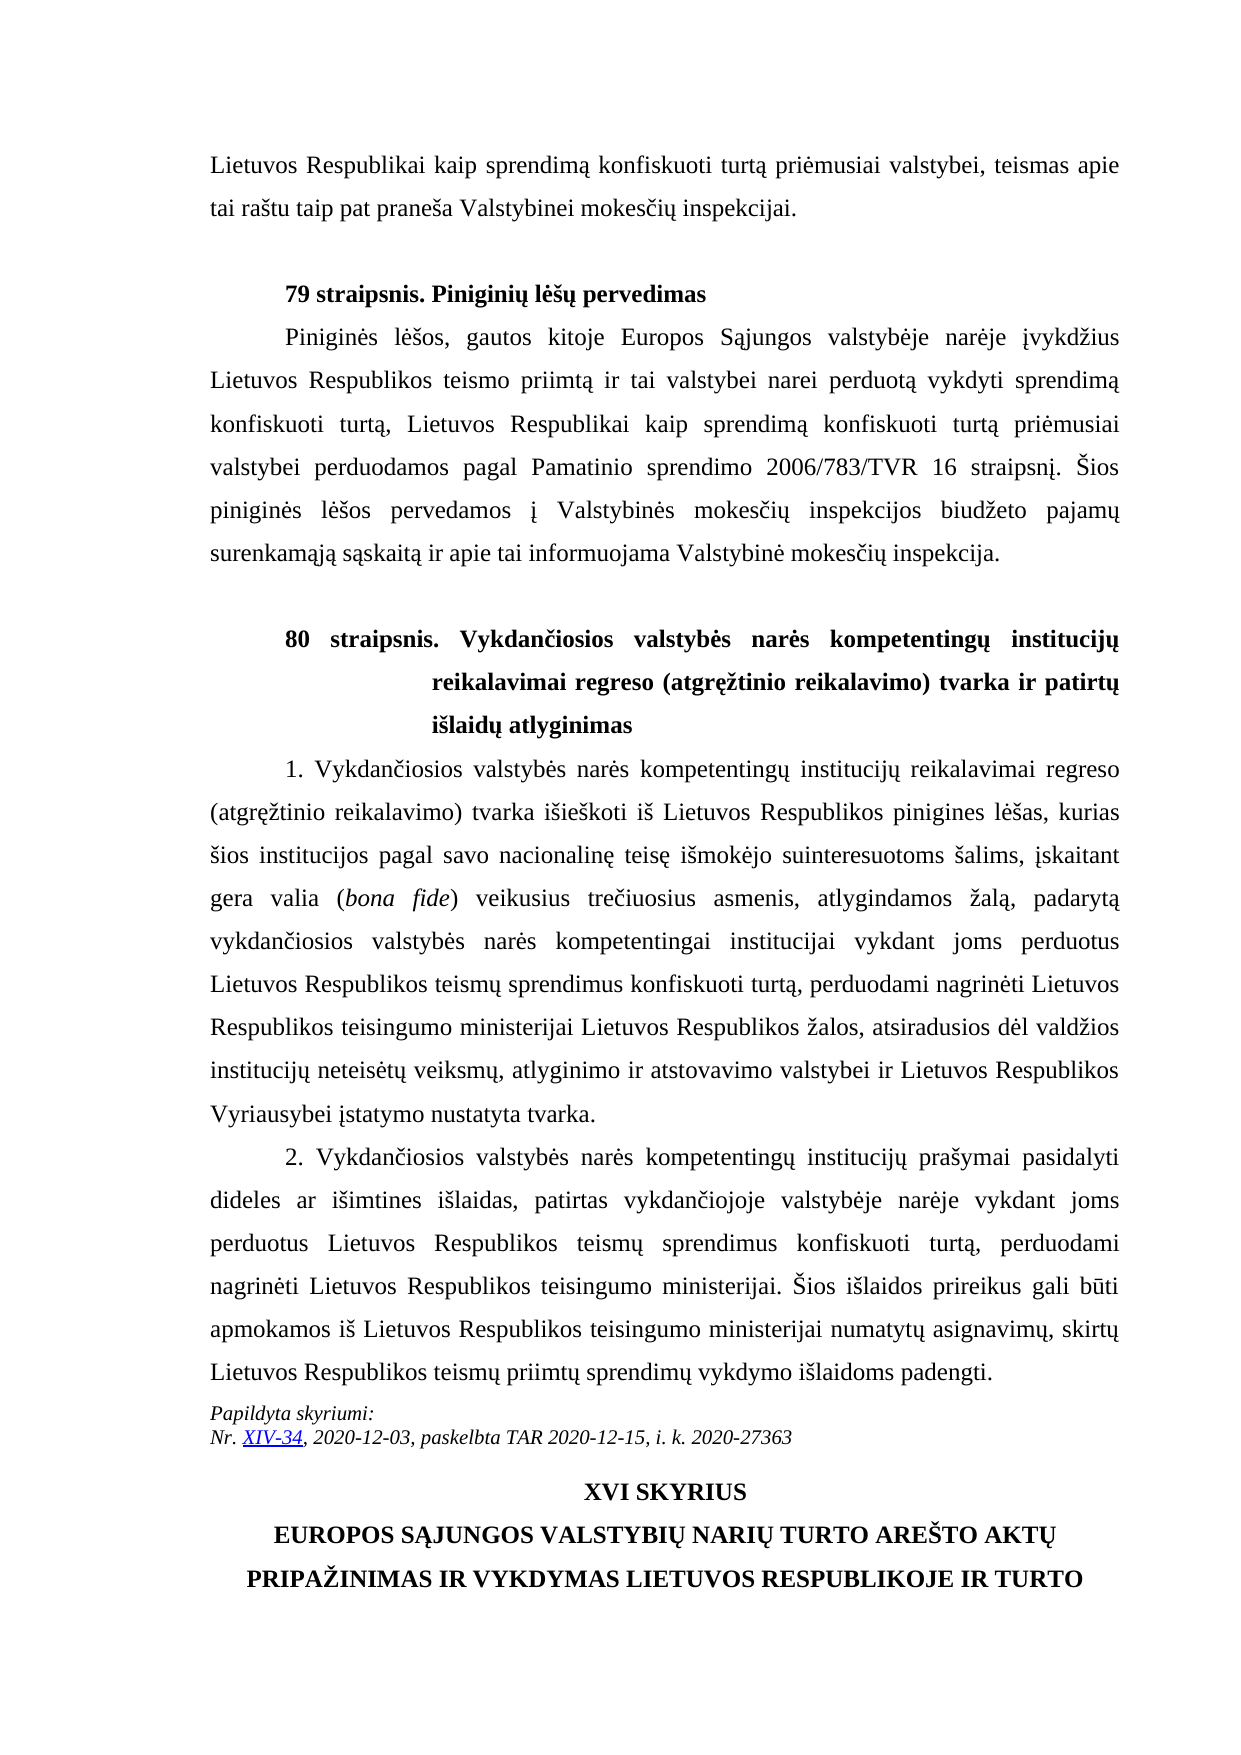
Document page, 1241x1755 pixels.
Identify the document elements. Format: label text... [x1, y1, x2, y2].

text Papildyta skyriumi: [210, 1401, 1120, 1425]
text 80 straipsnis. Vykdančiosios valstybės narės kompetentingų institucijų reikalavimai regreso (atgręžtinio reikalavimo) tvarka ir patirtų išlaidų atlyginimas [285, 624, 1120, 739]
text 79 straipsnis. Piniginių lėšų pervedimas [210, 279, 1120, 308]
text 1. Vykdančiosios valstybės narės kompetentingų institucijų reikalavimai regreso (atgręžtinio reikalavimo) tvarka išieškoti iš Lietuvos Respublikos pinigines lėšas, kurias šios institucijos pagal savo nacionalinę teisę išmokėjo suinteresuotoms šalims, įskaitant gera valia (bona fide) veikusius trečiuosius asmenis, atlygindamos žalą, padarytą vykdančiosios valstybės narės kompetentingai institucijai vykdant joms perduotus Lietuvos Respublikos teismų sprendimus konfiskuoti turtą, perduodami nagrinėti Lietuvos Respublikos teisingumo ministerijai Lietuvos Respublikos žalos, atsiradusios dėl valdžios institucijų neteisėtų veiksmų, atlyginimo ir atstovavimo valstybei ir Lietuvos Respublikos Vyriausybei įstatymo nustatyta tvarka. [210, 754, 1120, 1127]
text Piniginės lėšos, gautos kitoje Europos Sąjungos valstybėje narėje įvykdžius Lietuvos Respublikos teismo priimtą ir tai valstybei narei perduotą vykdyti sprendimą konfiskuoti turtą, Lietuvos Respublikai kaip sprendimą konfiskuoti turtą priėmusiai valstybei perduodamos pagal Pamatinio sprendimo 2006/783/TVR 16 straipsnį. Šios piniginės lėšos pervedamos į Valstybinės mokesčių inspekcijos biudžeto pajamų surenkamąją sąskaitą ir apie tai informuojama Valstybinė mokesčių inspekcija. [210, 322, 1120, 567]
text Lietuvos Respublikai kaip sprendimą konfiskuoti turtą priėmusiai valstybei, teismas apie tai raštu taip pat praneša Valstybinei mokesčių inspekcijai. [210, 150, 1120, 222]
text XVI SKYRIUS [210, 1477, 1120, 1506]
text 2. Vykdančiosios valstybės narės kompetentingų institucijų prašymai pasidalyti dideles ar išimtines išlaidas, patirtas vykdančiojoje valstybėje narėje vykdant joms perduotus Lietuvos Respublikos teismų sprendimus konfiskuoti turtą, perduodami nagrinėti Lietuvos Respublikos teisingumo ministerijai. Šios išlaidos prireikus gali būti apmokamos iš Lietuvos Respublikos teisingumo ministerijai numatytų asignavimų, skirtų Lietuvos Respublikos teismų priimtų sprendimų vykdymo išlaidoms padengti. [210, 1142, 1120, 1386]
text Nr. XIV-34, 2020-12-03, paskelbta TAR 2020-12-15, i. k. 2020-27363 [210, 1425, 1120, 1449]
text EUROPOS SĄJUNGOS VALSTYBIŲ NARIŲ TURTO AREŠTO AKTŲ PRIPAŽINIMAS IR VYKDYMAS LIETUVOS RESPUBLIKOJE IR TURTO [210, 1521, 1120, 1592]
